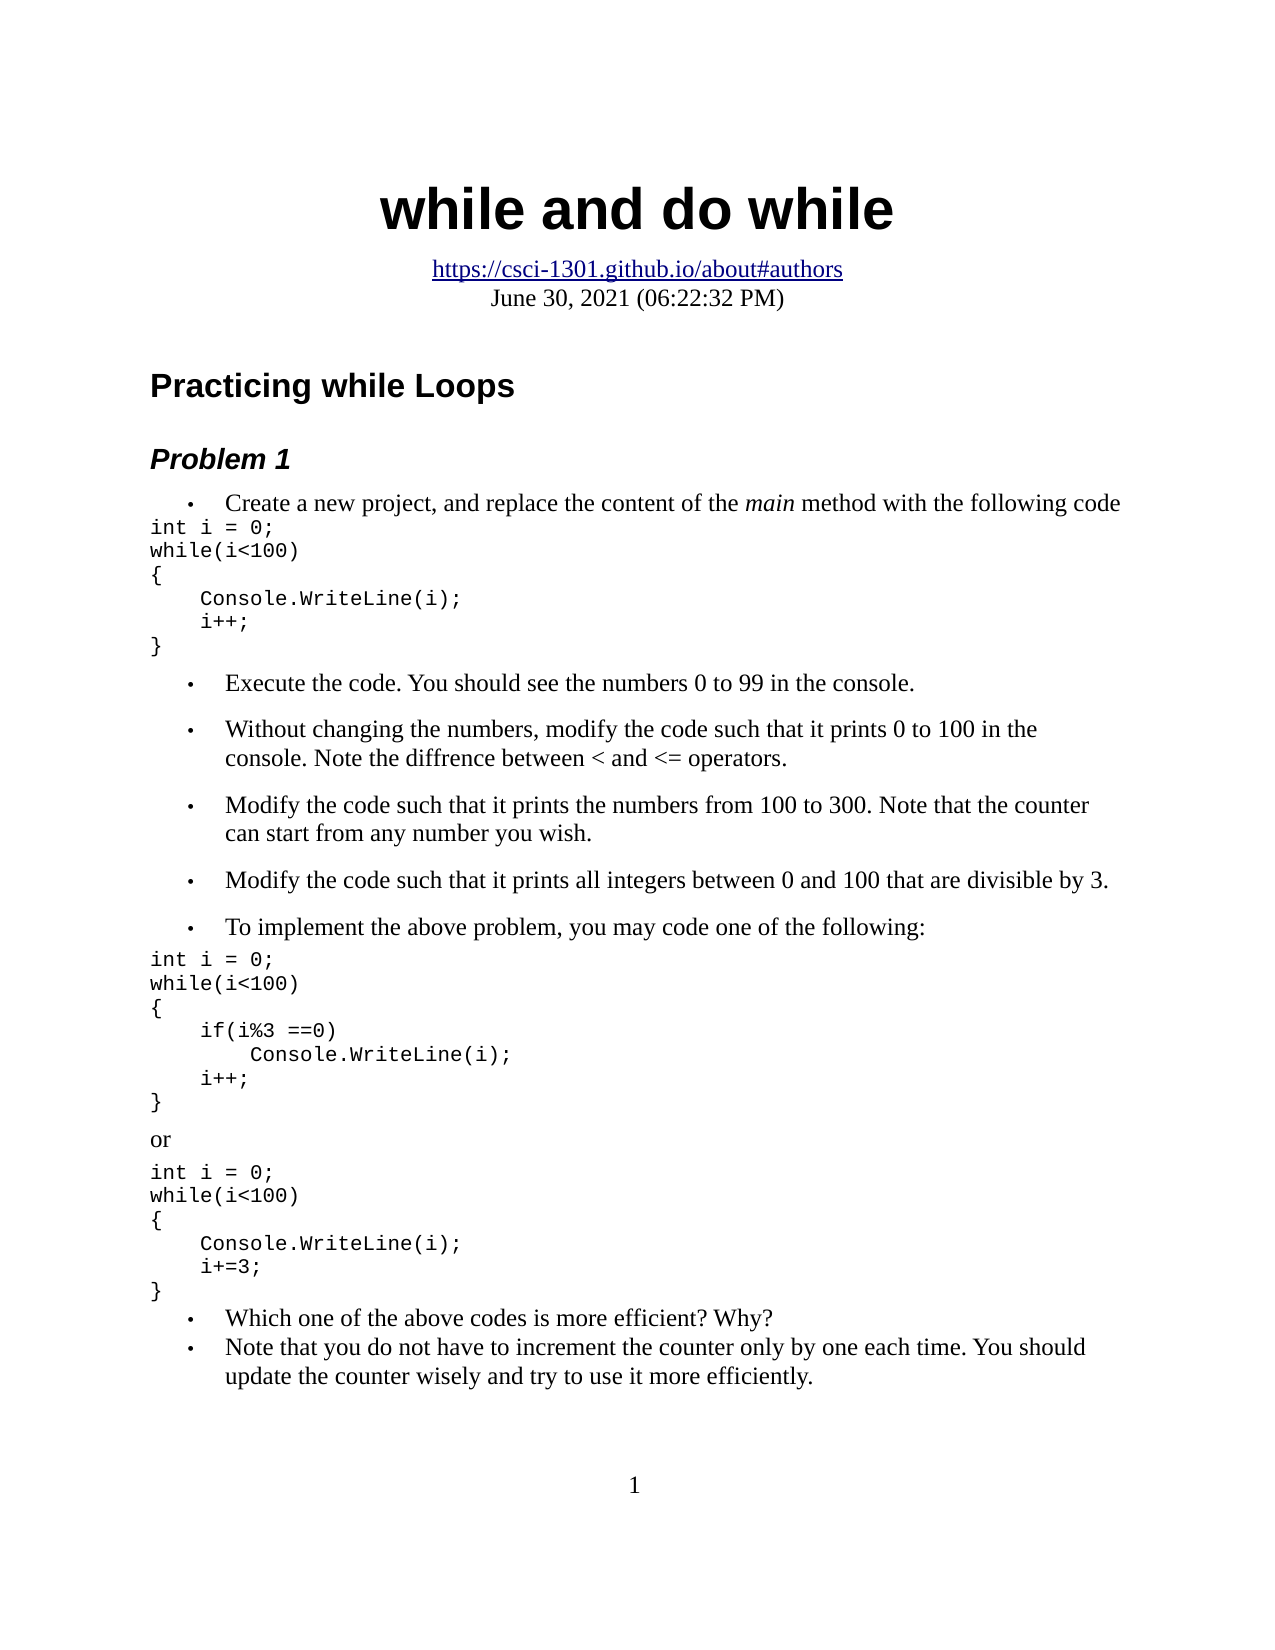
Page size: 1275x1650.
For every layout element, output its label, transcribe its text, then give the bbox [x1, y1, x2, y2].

text { [150, 997, 1125, 1020]
text i++; [150, 1068, 1125, 1091]
text Console.WriteLine(i); [150, 1233, 1125, 1256]
text } [150, 1091, 1125, 1115]
list Note that you do not have to increment the counter only by one each time. You should update the counter wisely and try to use it more efficiently. [187, 1332, 1125, 1390]
text i+=3; [150, 1256, 1125, 1280]
text June 30, 2021 (06:22:32 PM) [150, 283, 1125, 312]
text Console.WriteLine(i); [150, 1044, 1125, 1068]
list Without changing the numbers, modify the code such that it prints 0 to 100 in the console. Note the diffrence between < and <= operators. [187, 714, 1125, 772]
text int i = 0; [150, 1162, 1125, 1185]
text or [150, 1124, 1125, 1153]
text { [150, 564, 1125, 588]
text int i = 0; [150, 949, 1125, 973]
list Which one of the above codes is more efficient? Why? [187, 1303, 1125, 1332]
text } [150, 635, 1125, 659]
text while(i<100) [150, 540, 1125, 564]
list Modify the code such that it prints all integers between 0 and 100 that are divisible by 3. [187, 865, 1125, 894]
list Execute the code. You should see the numbers 0 to 99 in the console. [187, 668, 1125, 696]
list Create a new project, and replace the content of the main method with the following code [187, 488, 1125, 517]
text while(i<100) [150, 1185, 1125, 1209]
subtitle Problem 1 [150, 442, 1125, 476]
text Console.WriteLine(i); [150, 588, 1125, 611]
text https://csci-1301.github.io/about#authors [150, 254, 1125, 283]
list To implement the above problem, you may code one of the following: [187, 912, 1125, 941]
text } [150, 1280, 1125, 1303]
text if(i%3 ==0) [150, 1020, 1125, 1044]
list Modify the code such that it prints the numbers from 100 to 300. Note that the counter can start from any number you wish. [187, 790, 1125, 847]
subtitle Practicing while Loops [150, 366, 1125, 404]
text int i = 0; [150, 517, 1125, 540]
text { [150, 1209, 1125, 1233]
text while(i<100) [150, 973, 1125, 997]
title while and do while [150, 175, 1125, 242]
text i++; [150, 611, 1125, 635]
